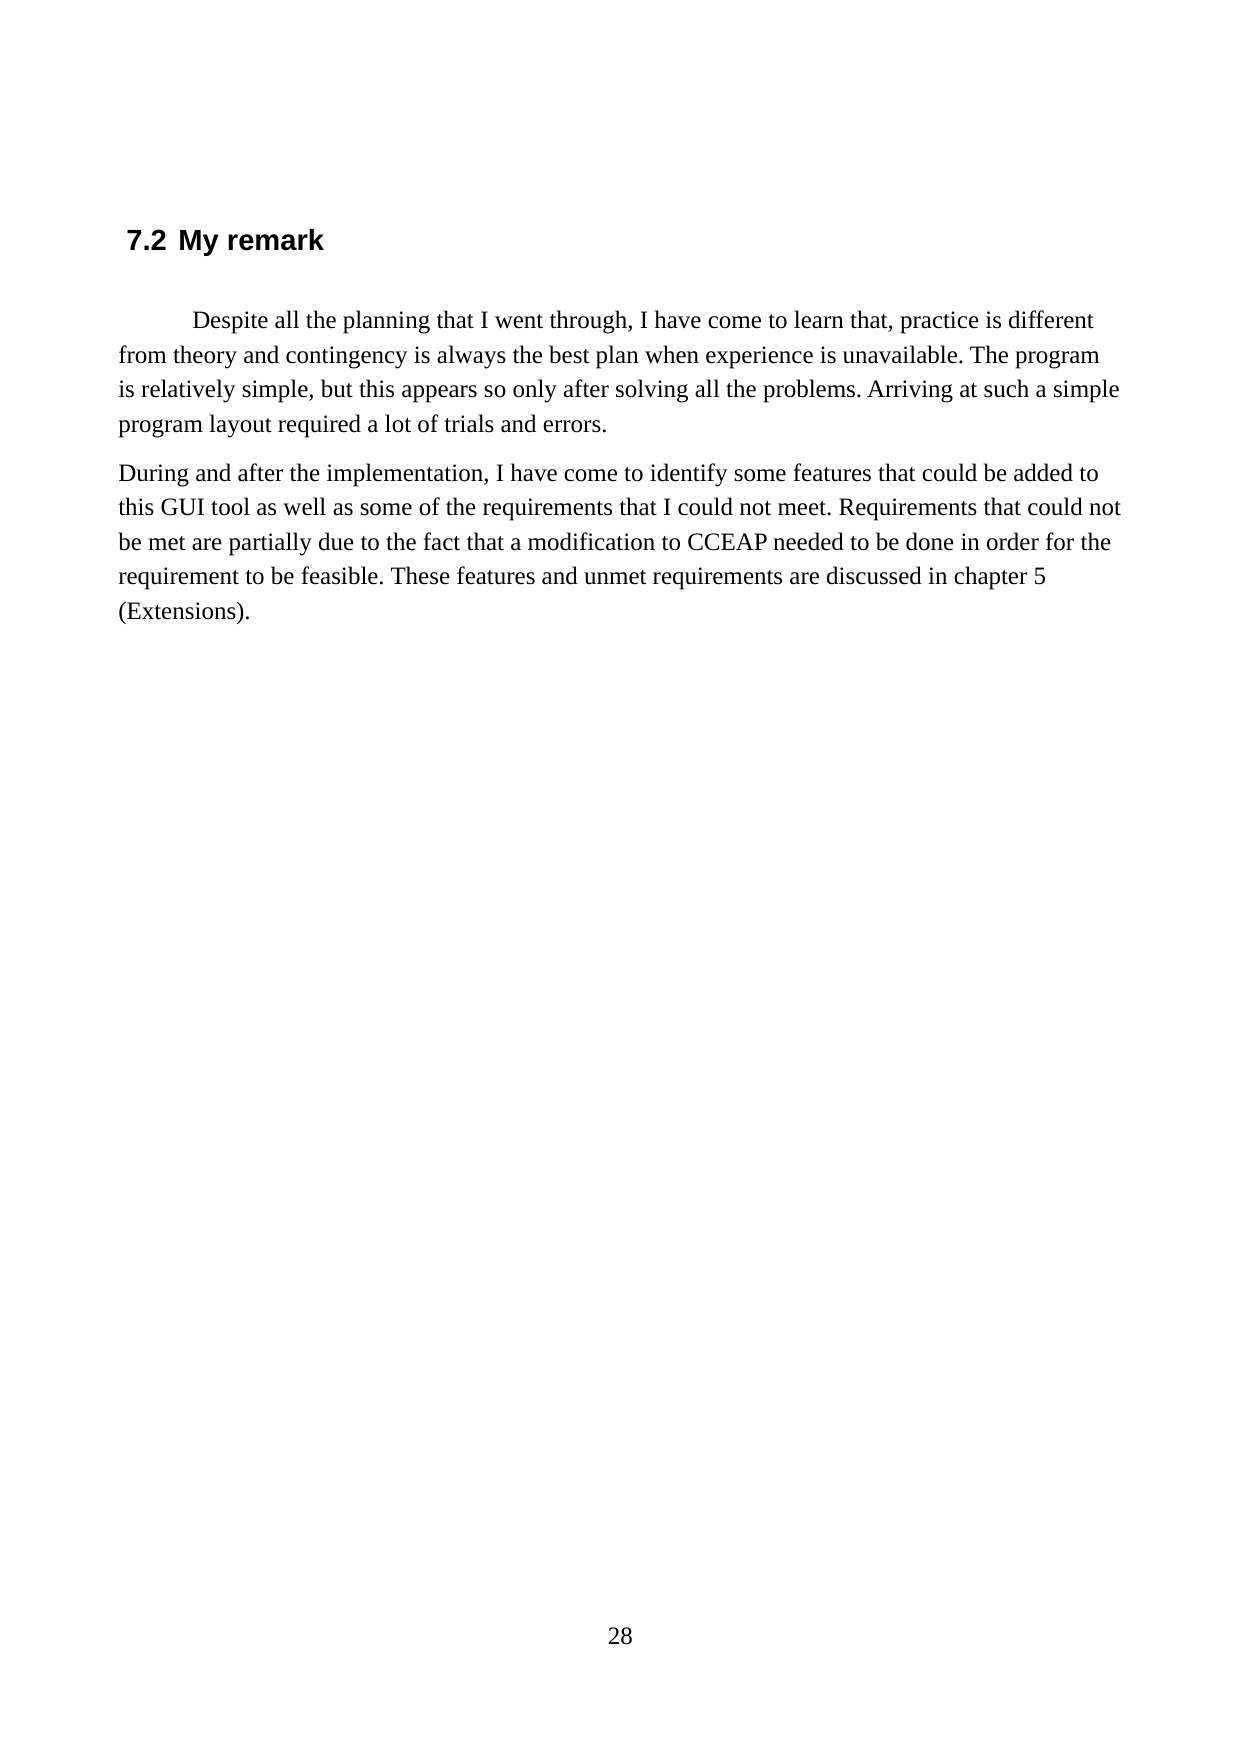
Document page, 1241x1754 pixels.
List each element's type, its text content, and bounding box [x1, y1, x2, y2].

subtitle My remark [118, 223, 1122, 256]
text Despite all the planning that I went through, I have come to learn that, practice is different from theory and contingency is always the best plan when experience is unavailable. The program is relatively simple, but this appears so only after solving all the problems. Arriving at such a simple program layout required a lot of trials and errors. [118, 305, 1122, 437]
text During and after the implementation, I have come to identify some features that could be added to this GUI tool as well as some of the requirements that I could not meet. Requirements that could not be met are partially due to the fact that a modification to CCEAP needed to be done in order for the requirement to be feasible. These features and unmet requirements are discussed in chapter 5 (Extensions). [118, 458, 1122, 624]
